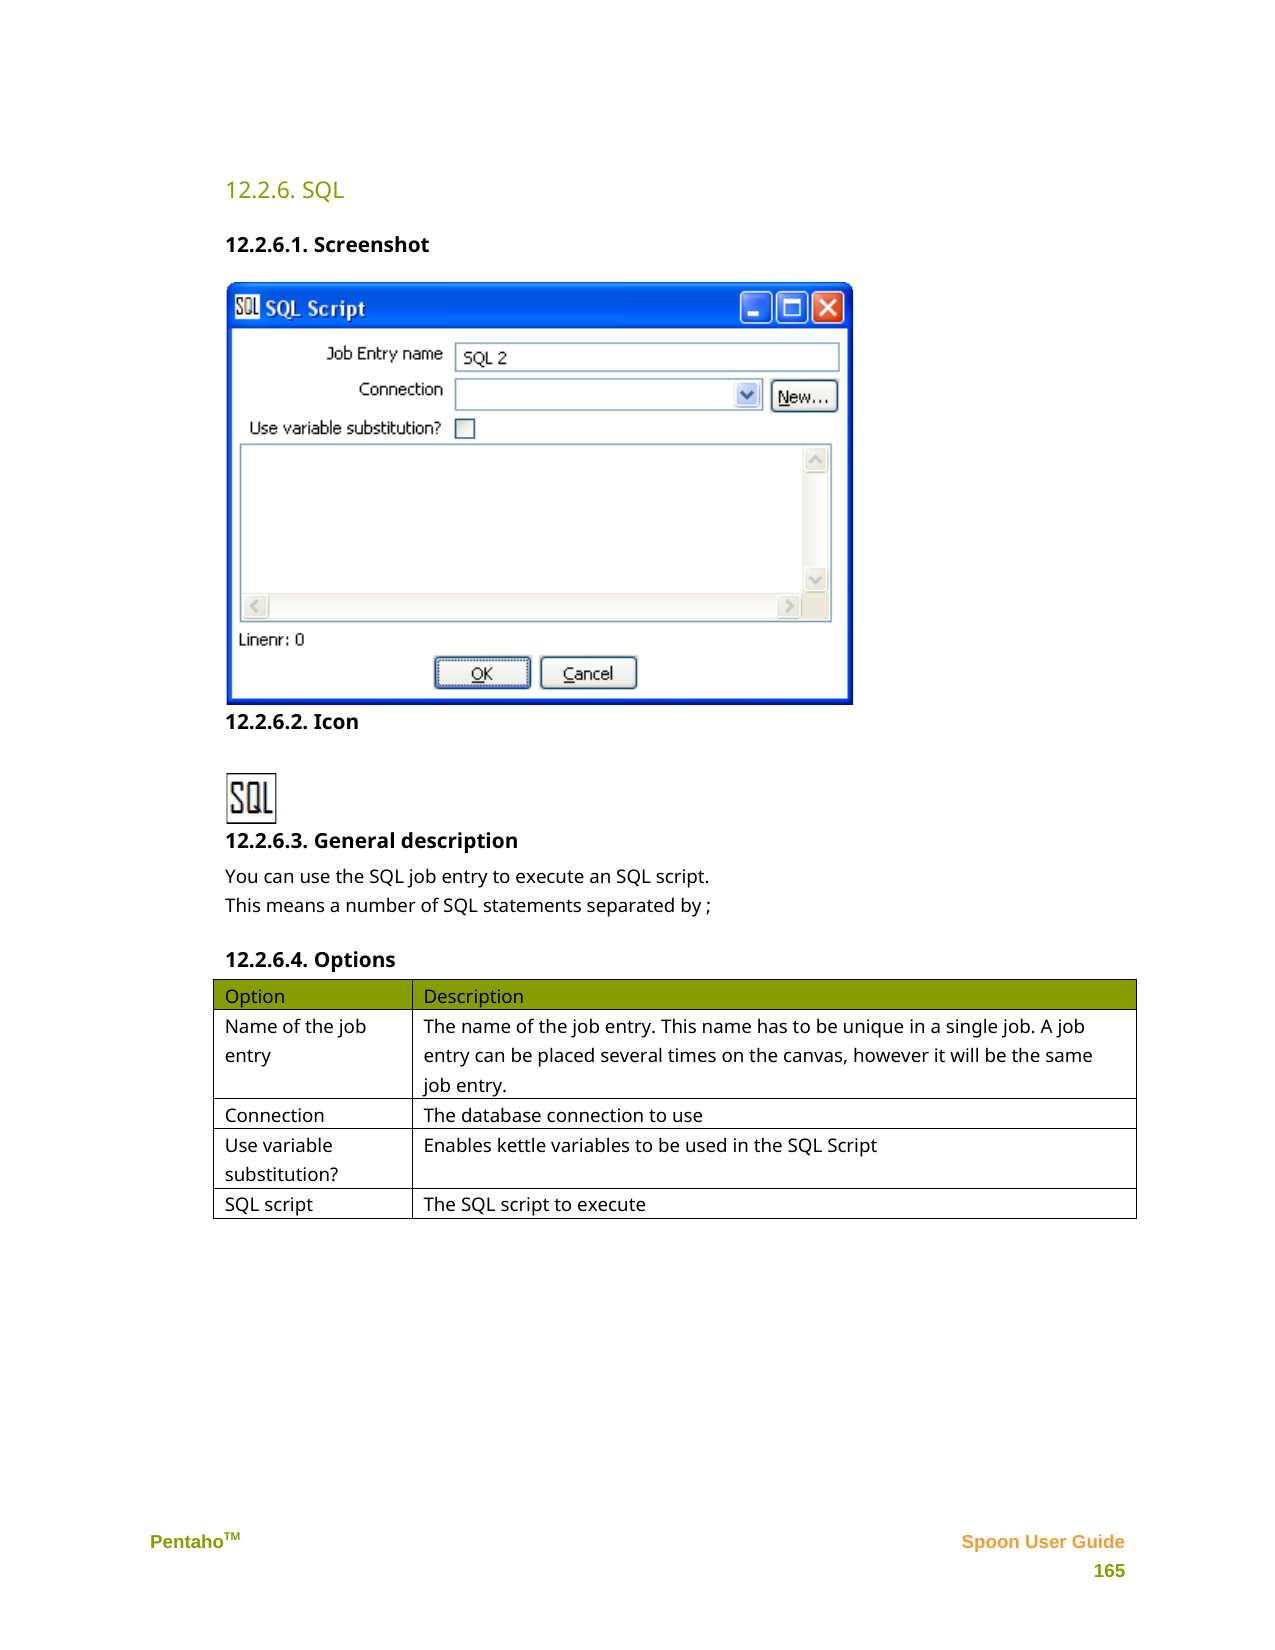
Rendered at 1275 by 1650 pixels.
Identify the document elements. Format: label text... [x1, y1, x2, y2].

table_cell SQL script [214, 1189, 412, 1218]
text This means a number of SQL statements separated by ; [225, 889, 1125, 919]
table_cell The database connection to use [413, 1099, 1136, 1128]
table_cell Connection [214, 1099, 412, 1128]
table_cell Enables kettle variables to be used in the SQL Script [413, 1129, 1136, 1187]
picture [226, 282, 854, 705]
subtitle 12.2.6. SQL [225, 175, 1125, 204]
subtitle 12.2.6.2. Icon [225, 707, 1125, 735]
table_cell The name of the job entry. This name has to be unique in a single job. A job entry can be placed several times on the canvas, however it will be the same job entry. [413, 1010, 1136, 1098]
text You can use the SQL job entry to execute an SQL script. [225, 860, 1125, 889]
table_cell Name of the job entry [214, 1010, 412, 1098]
subtitle 12.2.6.1. Screenshot [225, 229, 1125, 258]
table_cell Use variable substitution? [214, 1129, 412, 1187]
table_header Option [214, 980, 412, 1009]
subtitle 12.2.6.3. General description [225, 826, 1125, 854]
table_cell The SQL script to execute [413, 1189, 1136, 1218]
table_header Description [413, 980, 1136, 1009]
subtitle 12.2.6.4. Options [225, 944, 1125, 973]
picture [226, 773, 277, 824]
